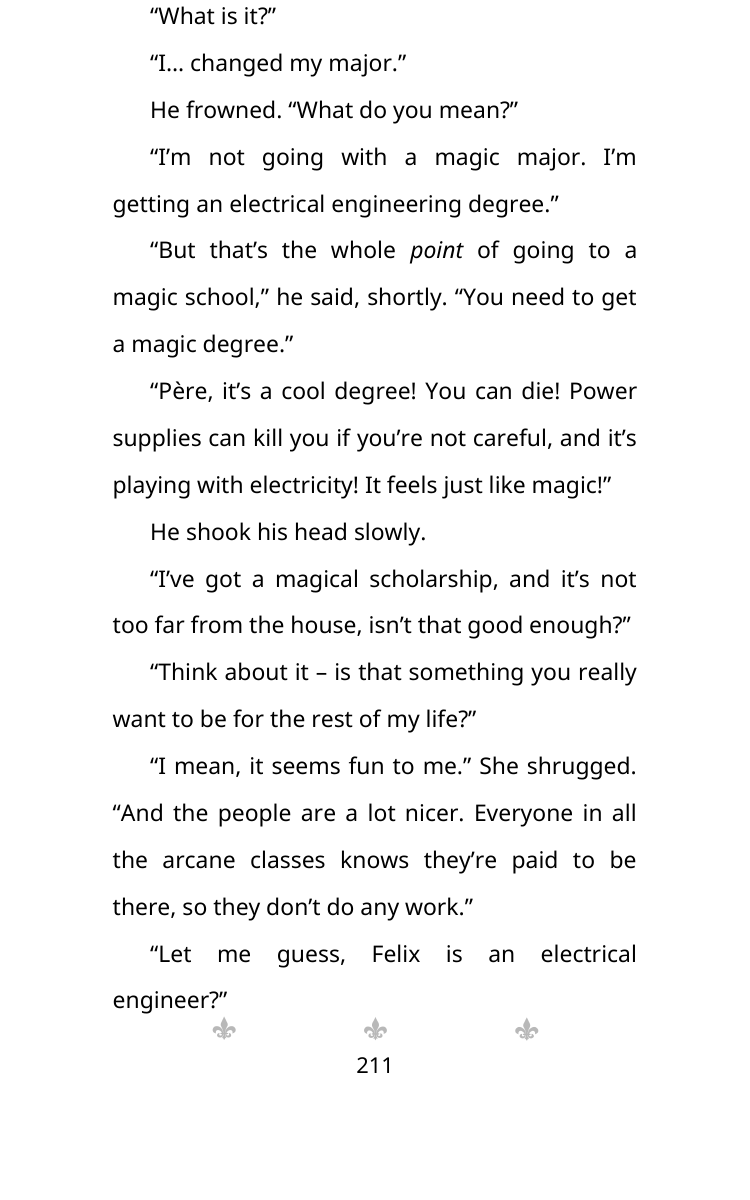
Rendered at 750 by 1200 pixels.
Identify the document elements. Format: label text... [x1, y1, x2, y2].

text “What is it?” [112, 0, 637, 31]
text “Let me guess, Felix is an electrical engineer?” [112, 937, 637, 1016]
text “I’ve got a magical scholarship, and it’s not too far from the house, isn’t that good enough?” [112, 562, 637, 641]
text “I’m not going with a magic major. I’m getting an electrical engineering degree.” [112, 141, 637, 219]
text He frowned. “What do you mean?” [112, 94, 637, 125]
text “I… changed my major.” [112, 47, 637, 78]
text “But that’s the whole point of going to a magic school,” he said, shortly. “You need to get a magic degree.” [112, 234, 637, 359]
text He shook his head slowly. [112, 516, 637, 547]
text “Think about it – is that something you really want to be for the rest of my life?” [112, 656, 637, 734]
text “Père, it’s a cool degree! You can die! Power supplies can kill you if you’re not careful, and it’s playing with electricity! It feels just like magic!” [112, 375, 637, 500]
text “I mean, it seems fun to me.” She shrugged. “And the people are a lot nicer. Everyone in all the arcane classes knows they’re paid to be there, so they don’t do any work.” [112, 750, 637, 922]
